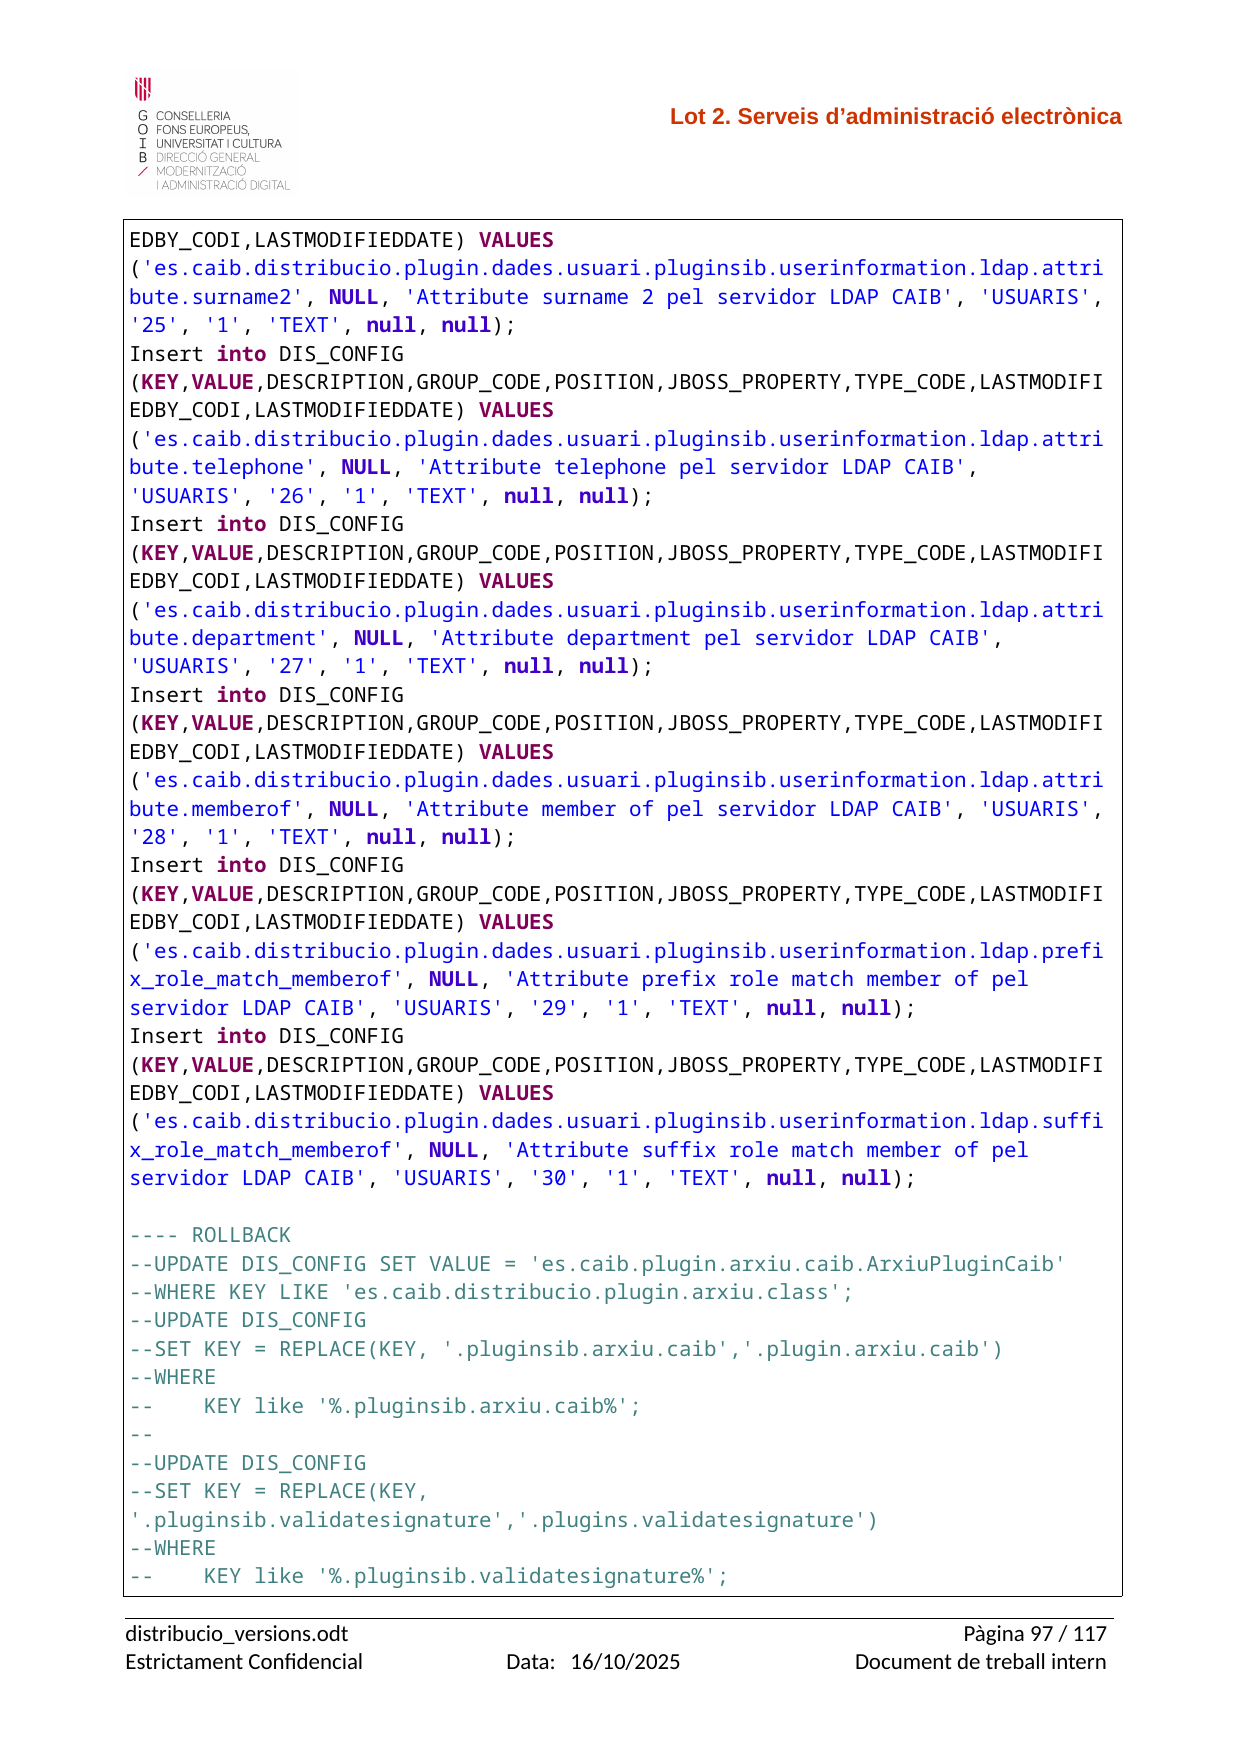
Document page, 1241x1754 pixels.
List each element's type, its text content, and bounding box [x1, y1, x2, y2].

picture [126, 70, 299, 197]
table_header EDBY_CODI,LASTMODIFIEDDATE) VALUES ('es.caib.distribucio.plugin.dades.usuari.pluginsib.userinformation.ldap.attribute.surname2', NULL, 'Attribute surname 2 pel servidor LDAP CAIB', 'USUARIS', '25', '1', 'TEXT', null, null); Insert into DIS_CONFIG (KEY,VALUE,DESCRIPTION,GROUP_CODE,POSITION,JBOSS_PROPERTY,TYPE_CODE,LASTMODIFIEDBY_CODI,LASTMODIFIEDDATE) VALUES ('es.caib.distribucio.plugin.dades.usuari.pluginsib.userinformation.ldap.attribute.telephone', NULL, 'Attribute telephone pel servidor LDAP CAIB', 'USUARIS', '26', '1', 'TEXT', null, null); Insert into DIS_CONFIG (KEY,VALUE,DESCRIPTION,GROUP_CODE,POSITION,JBOSS_PROPERTY,TYPE_CODE,LASTMODIFIEDBY_CODI,LASTMODIFIEDDATE) VALUES ('es.caib.distribucio.plugin.dades.usuari.pluginsib.userinformation.ldap.attribute.department', NULL, 'Attribute department pel servidor LDAP CAIB', 'USUARIS', '27', '1', 'TEXT', null, null); Insert into DIS_CONFIG (KEY,VALUE,DESCRIPTION,GROUP_CODE,POSITION,JBOSS_PROPERTY,TYPE_CODE,LASTMODIFIEDBY_CODI,LASTMODIFIEDDATE) VALUES ('es.caib.distribucio.plugin.dades.usuari.pluginsib.userinformation.ldap.attribute.memberof', NULL, 'Attribute member of pel servidor LDAP CAIB', 'USUARIS', '28', '1', 'TEXT', null, null); Insert into DIS_CONFIG (KEY,VALUE,DESCRIPTION,GROUP_CODE,POSITION,JBOSS_PROPERTY,TYPE_CODE,LASTMODIFIEDBY_CODI,LASTMODIFIEDDATE) VALUES ('es.caib.distribucio.plugin.dades.usuari.pluginsib.userinformation.ldap.prefix_role_match_memberof', NULL, 'Attribute prefix role match member of pel servidor LDAP CAIB', 'USUARIS', '29', '1', 'TEXT', null, null); Insert into DIS_CONFIG (KEY,VALUE,DESCRIPTION,GROUP_CODE,POSITION,JBOSS_PROPERTY,TYPE_CODE,LASTMODIFIEDBY_CODI,LASTMODIFIEDDATE) VALUES ('es.caib.distribucio.plugin.dades.usuari.pluginsib.userinformation.ldap.suffix_role_match_memberof', NULL, 'Attribute suffix role match member of pel servidor LDAP CAIB', 'USUARIS', '30', '1', 'TEXT', null, null); ---- ROLLBACK --UPDATE DIS_CONFIG SET VALUE = 'es.caib.plugin.arxiu.caib.ArxiuPluginCaib' --WHERE KEY LIKE 'es.caib.distribucio.plugin.arxiu.class'; --UPDATE DIS_CONFIG --SET KEY = REPLACE(KEY, '.pluginsib.arxiu.caib','.plugin.arxiu.caib') --WHERE -- KEY like '%.pluginsib.arxiu.caib%'; -- --UPDATE DIS_CONFIG --SET KEY = REPLACE(KEY, '.pluginsib.validatesignature','.plugins.validatesignature') --WHERE -- KEY like '%.pluginsib.validatesignature%'; [124, 220, 1122, 1596]
